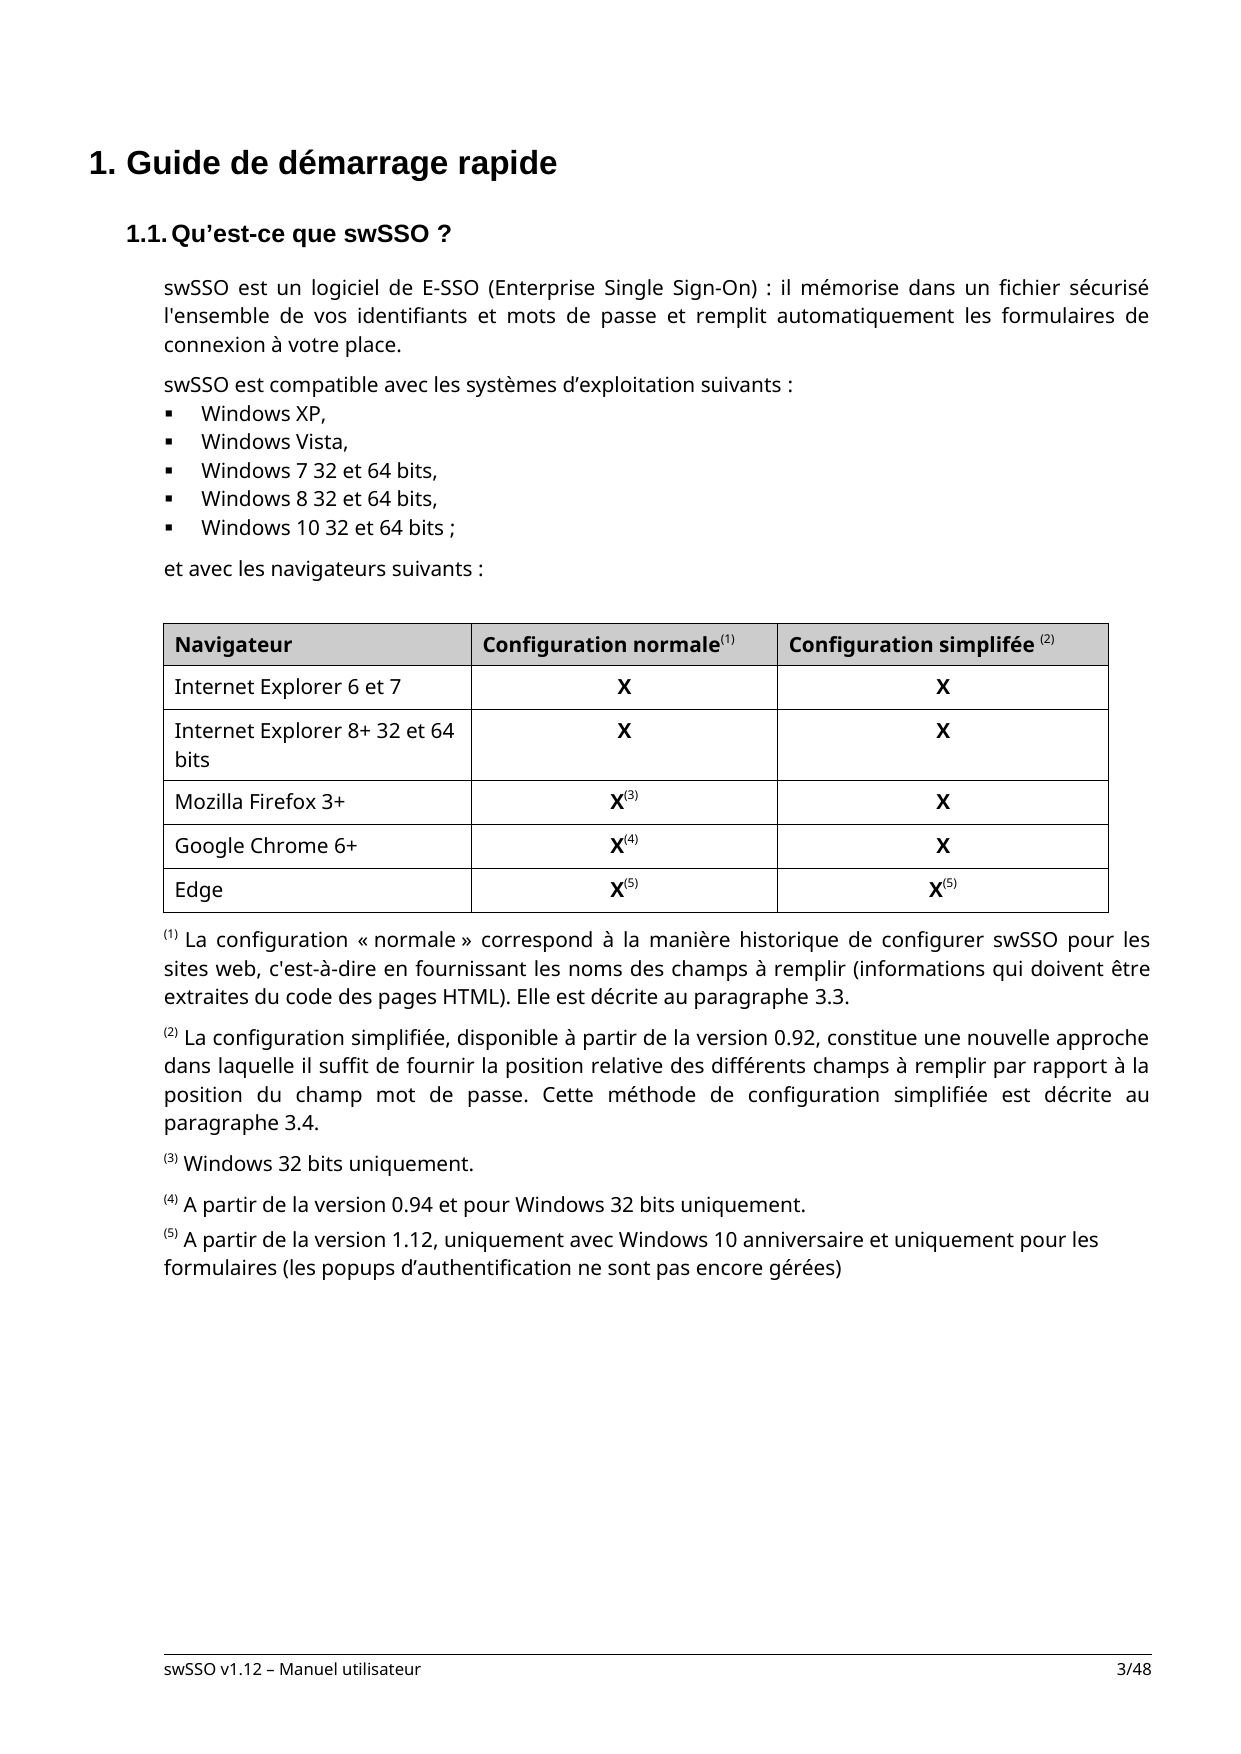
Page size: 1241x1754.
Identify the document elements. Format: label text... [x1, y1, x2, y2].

table_cell Google Chrome 6+ [164, 825, 471, 868]
subtitle Qu’est-ce que swSSO ? [126, 219, 1152, 248]
table_cell Edge [164, 869, 471, 912]
table_header Configuration normale(1) [472, 624, 777, 665]
table_header Configuration simplifée (2) [778, 624, 1108, 665]
list Windows 10 32 et 64 bits ; [164, 513, 1152, 541]
text (1) La configuration « normale » correspond à la manière historique de configurer swSSO pour les sites web, c'est-à-dire en fournissant les noms des champs à remplir (informations qui doivent être extraites du code des pages HTML). Elle est décrite au paragraphe 3.3. [164, 925, 1152, 1011]
list Windows 8 32 et 64 bits, [164, 484, 1152, 513]
text (4) A partir de la version 0.94 et pour Windows 32 bits uniquement. [164, 1190, 1152, 1219]
table_cell Mozilla Firefox 3+ [164, 781, 471, 824]
table_cell X [472, 710, 777, 779]
list Windows Vista, [164, 427, 1152, 456]
table_cell X(5) [472, 869, 777, 912]
text swSSO est un logiciel de E-SSO (Enterprise Single Sign-On) : il mémorise dans un fichier sécurisé l'ensemble de vos identifiants et mots de passe et remplit automatiquement les formulaires de connexion à votre place. [164, 273, 1152, 358]
text (3) Windows 32 bits uniquement. [164, 1149, 1152, 1178]
table_cell X(3) [472, 781, 777, 824]
table_cell X [472, 666, 777, 709]
table_cell Internet Explorer 6 et 7 [164, 666, 471, 709]
list Windows 7 32 et 64 bits, [164, 456, 1152, 484]
text (2) La configuration simplifiée, disponible à partir de la version 0.92, constitue une nouvelle approche dans laquelle il suffit de fournir la position relative des différents champs à remplir par rapport à la position du champ mot de passe. Cette méthode de configuration simplifiée est décrite au paragraphe 3.4. [164, 1023, 1152, 1137]
list Windows XP, [164, 399, 1152, 427]
table_cell X(4) [472, 825, 777, 868]
table_cell X [778, 710, 1108, 779]
table_cell X(5) [778, 869, 1108, 912]
text et avec les navigateurs suivants : [164, 554, 1152, 582]
table_cell X [778, 781, 1108, 824]
text (5) A partir de la version 1.12, uniquement avec Windows 10 anniversaire et uniquement pour les formulaires (les popups d’authentification ne sont pas encore gérées) [164, 1225, 1152, 1282]
table_cell X [778, 666, 1108, 709]
subtitle Guide de démarrage rapide [89, 143, 1152, 182]
table_cell Internet Explorer 8+ 32 et 64 bits [164, 710, 471, 779]
table_header Navigateur [164, 624, 471, 665]
text swSSO est compatible avec les systèmes d’exploitation suivants : [164, 371, 1152, 399]
table_cell X [778, 825, 1108, 868]
